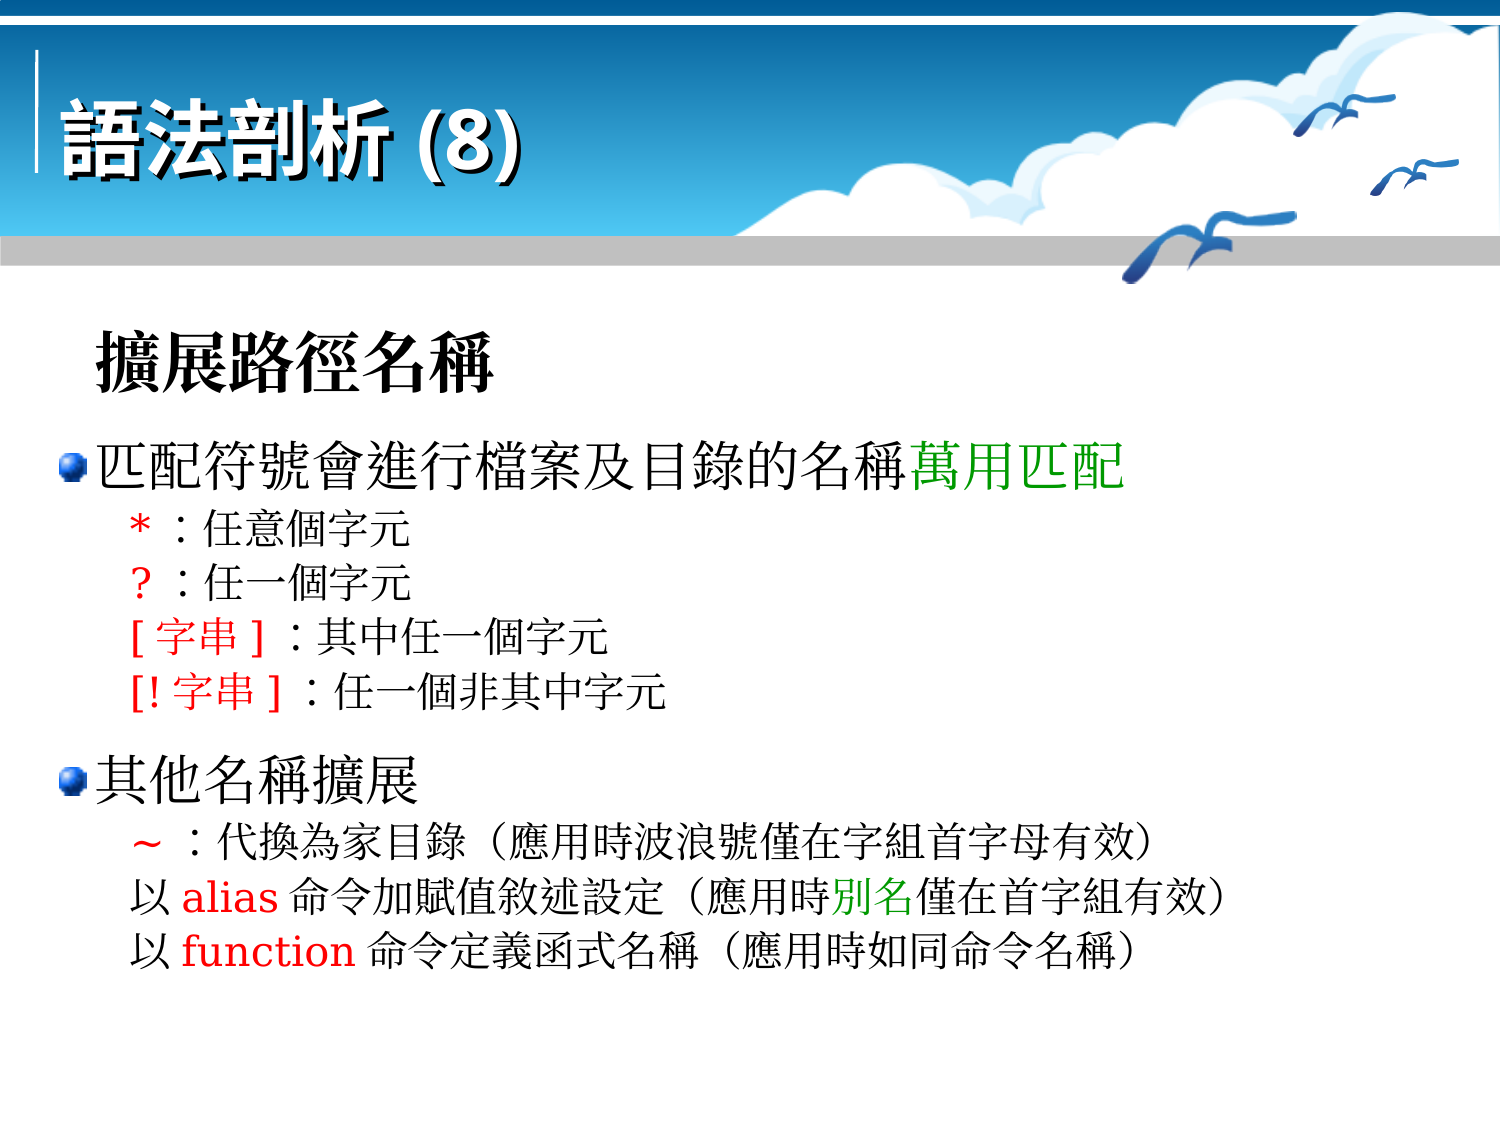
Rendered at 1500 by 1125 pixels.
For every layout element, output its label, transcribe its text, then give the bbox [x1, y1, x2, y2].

picture [730, 12, 1500, 284]
list 擴展路徑名稱 匹配符號會進行檔案及目錄的名稱萬用匹配 *：任意個字元 ?：任一個字元 [字串]：其中任一個字元 [!字串]：任一個非其中字元 其他名稱擴展 ~：代換為家目錄（應用時波浪號僅在字組首字母有效） 以alias命令加賦值敘述設定（應用時別名僅在首字組有效） 以function命令定義函式名稱（應用時如同命令名稱） [59, 324, 1441, 1042]
title 語法剖析(8) [59, 86, 1465, 186]
